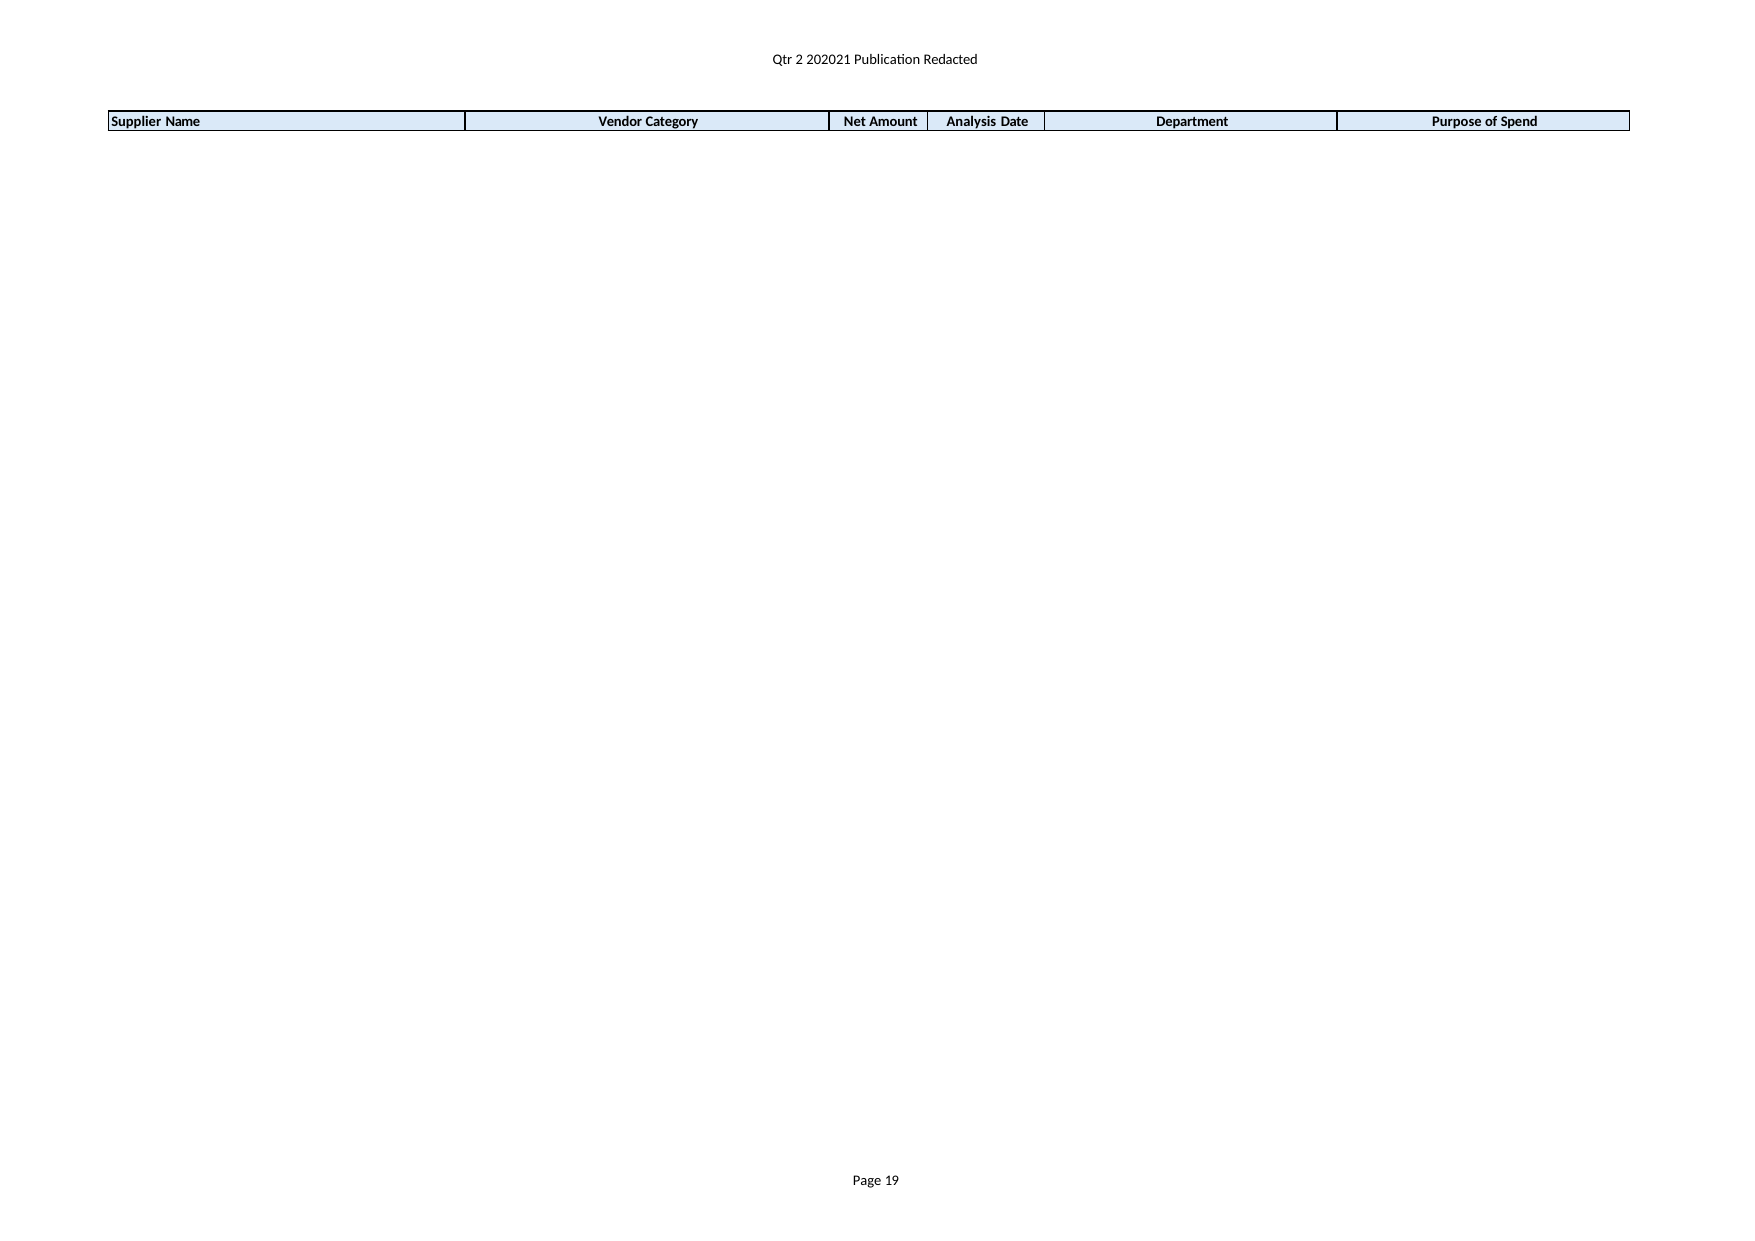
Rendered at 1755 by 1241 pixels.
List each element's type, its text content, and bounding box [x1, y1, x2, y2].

table_header Vendor Category [466, 112, 828, 130]
table_header Supplier Name [109, 112, 464, 130]
table_header Purpose of Spend [1338, 112, 1629, 130]
table_header Department [1045, 112, 1336, 130]
table_header Net Amount [830, 112, 927, 130]
table_header Analysis Date [928, 112, 1044, 130]
